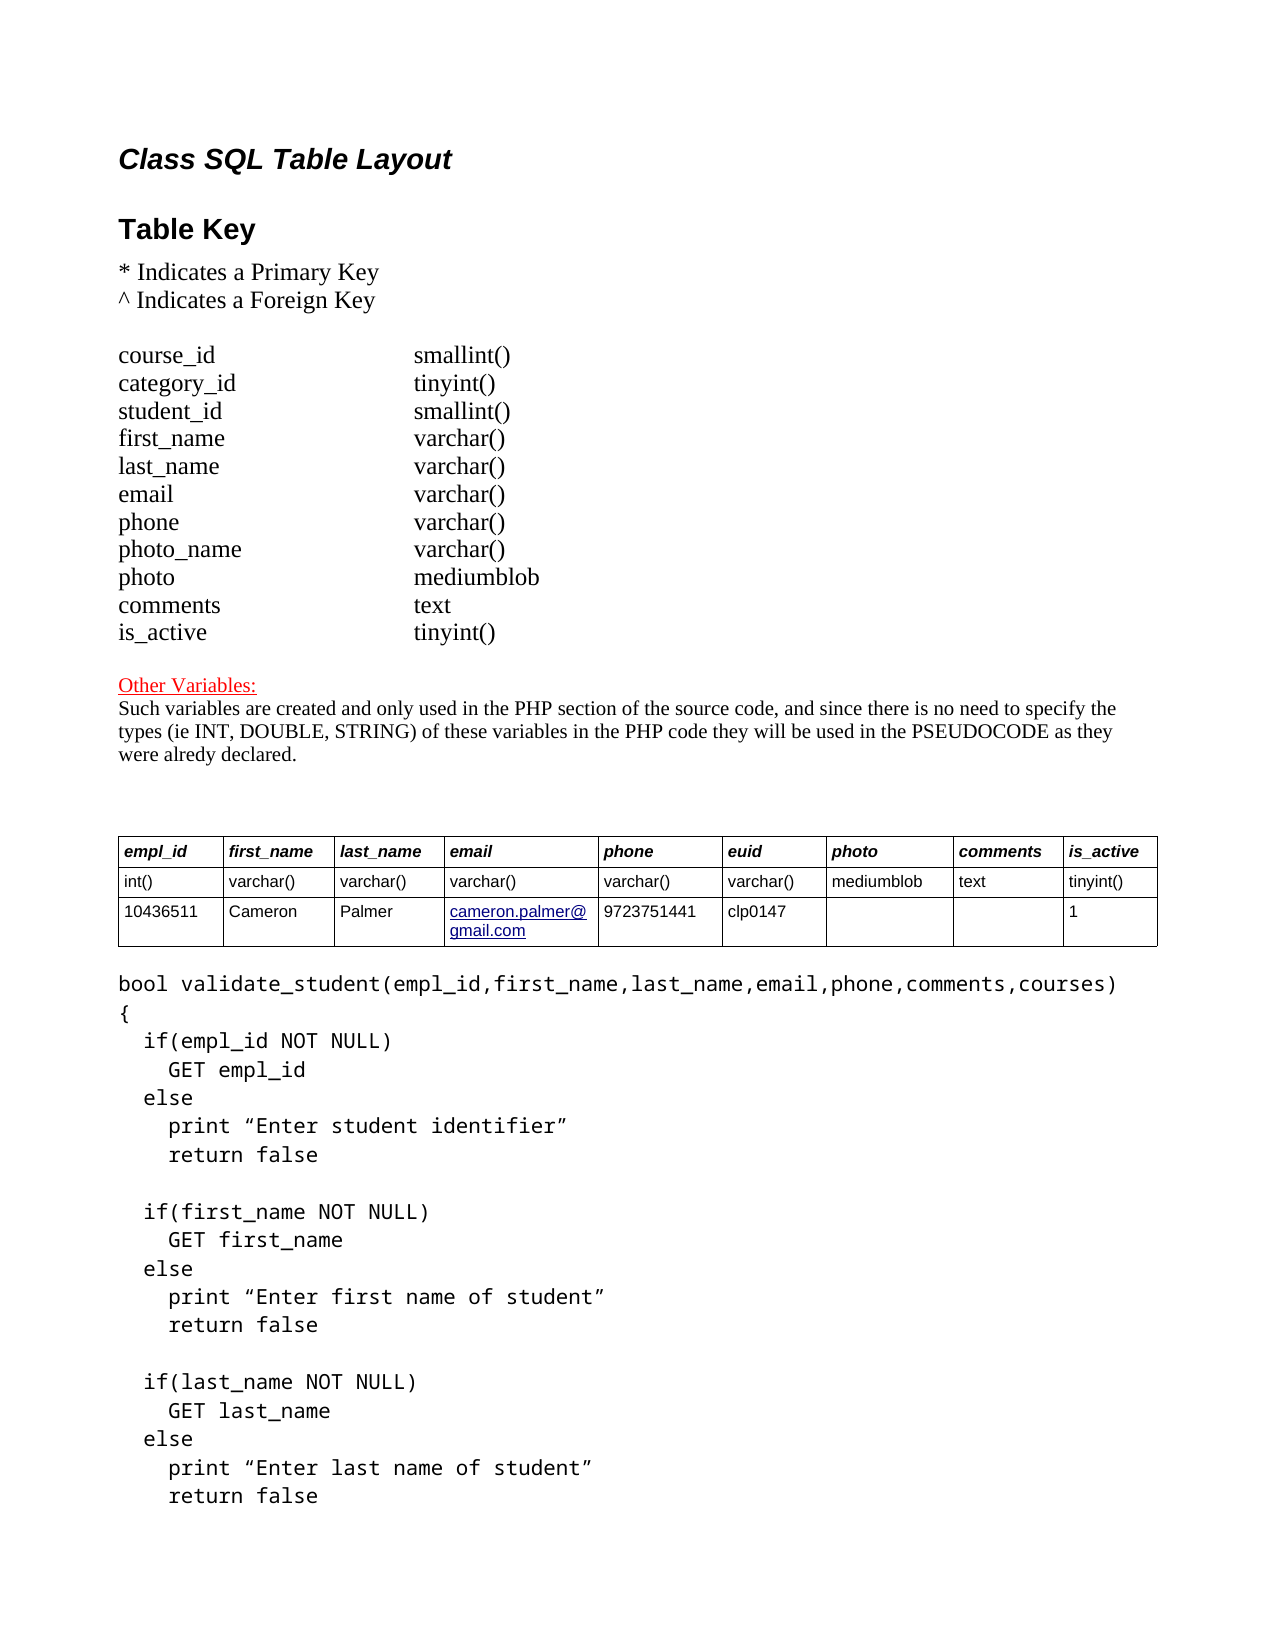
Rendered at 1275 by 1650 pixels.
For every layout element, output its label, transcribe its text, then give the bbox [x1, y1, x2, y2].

text photo_name varchar() [118, 535, 1157, 563]
table_cell Cameron [224, 898, 334, 946]
table_cell [954, 898, 1063, 946]
table_cell varchar() [723, 868, 826, 897]
table_header last_name [335, 837, 444, 867]
table_cell varchar() [224, 868, 334, 897]
table_header first_name [224, 837, 334, 867]
table_header photo [827, 837, 953, 867]
text comments text [118, 591, 1157, 618]
text else [118, 1424, 1157, 1453]
text category_id tinyint() [118, 369, 1157, 397]
text if(first_name NOT NULL) [118, 1197, 1157, 1225]
table_header phone [599, 837, 722, 867]
text { [118, 998, 1157, 1026]
text GET first_name [118, 1225, 1157, 1254]
text if(last_name NOT NULL) [118, 1367, 1157, 1396]
table_cell 9723751441 [599, 898, 722, 946]
table_cell 1 [1064, 898, 1157, 946]
subtitle Class SQL Table Layout [118, 143, 1157, 176]
text else [118, 1083, 1157, 1112]
text Other Variables: [118, 674, 1157, 697]
text course_id smallint() [118, 341, 1157, 369]
table_header euid [723, 837, 826, 867]
text first_name varchar() [118, 424, 1157, 452]
text is_active tinyint() [118, 618, 1157, 646]
text if(empl_id NOT NULL) [118, 1026, 1157, 1055]
text return false [118, 1140, 1157, 1168]
table_cell text [954, 868, 1063, 897]
table_cell mediumblob [827, 868, 953, 897]
table_cell tinyint() [1064, 868, 1157, 897]
table_cell clp0147 [723, 898, 826, 946]
table_cell varchar() [445, 868, 598, 897]
table_cell varchar() [599, 868, 722, 897]
text ^ Indicates a Foreign Key [118, 286, 1157, 314]
table_header is_active [1064, 837, 1157, 867]
text print “Enter first name of student” [118, 1282, 1157, 1311]
text phone varchar() [118, 508, 1157, 535]
text last_name varchar() [118, 452, 1157, 480]
table_cell cameron.palmer@gmail.com [445, 898, 598, 946]
text GET last_name [118, 1396, 1157, 1424]
table_cell int() [119, 868, 223, 897]
text print “Enter student identifier” [118, 1112, 1157, 1140]
table_cell Palmer [335, 898, 444, 946]
table_header comments [954, 837, 1063, 867]
text Such variables are created and only used in the PHP section of the source code, and since there is no need to specify the types (ie INT, DOUBLE, STRING) of these variables in the PHP code they will be used in the PSEUDOCODE as they were alredy declared. [118, 697, 1157, 766]
text photo mediumblob [118, 563, 1157, 591]
text print “Enter last name of student” [118, 1453, 1157, 1481]
text GET empl_id [118, 1055, 1157, 1083]
text bool validate_student(empl_id,first_name,last_name,email,phone,comments,courses) [118, 969, 1157, 998]
subtitle Table Key [118, 213, 1157, 246]
table_cell 10436511 [119, 898, 223, 946]
table_cell [827, 898, 953, 946]
table_header empl_id [119, 837, 223, 867]
text email varchar() [118, 480, 1157, 508]
table_cell varchar() [335, 868, 444, 897]
text else [118, 1254, 1157, 1282]
text return false [118, 1481, 1157, 1510]
text * Indicates a Primary Key [118, 258, 1157, 286]
text student_id smallint() [118, 397, 1157, 424]
text return false [118, 1311, 1157, 1339]
table_header email [445, 837, 598, 867]
